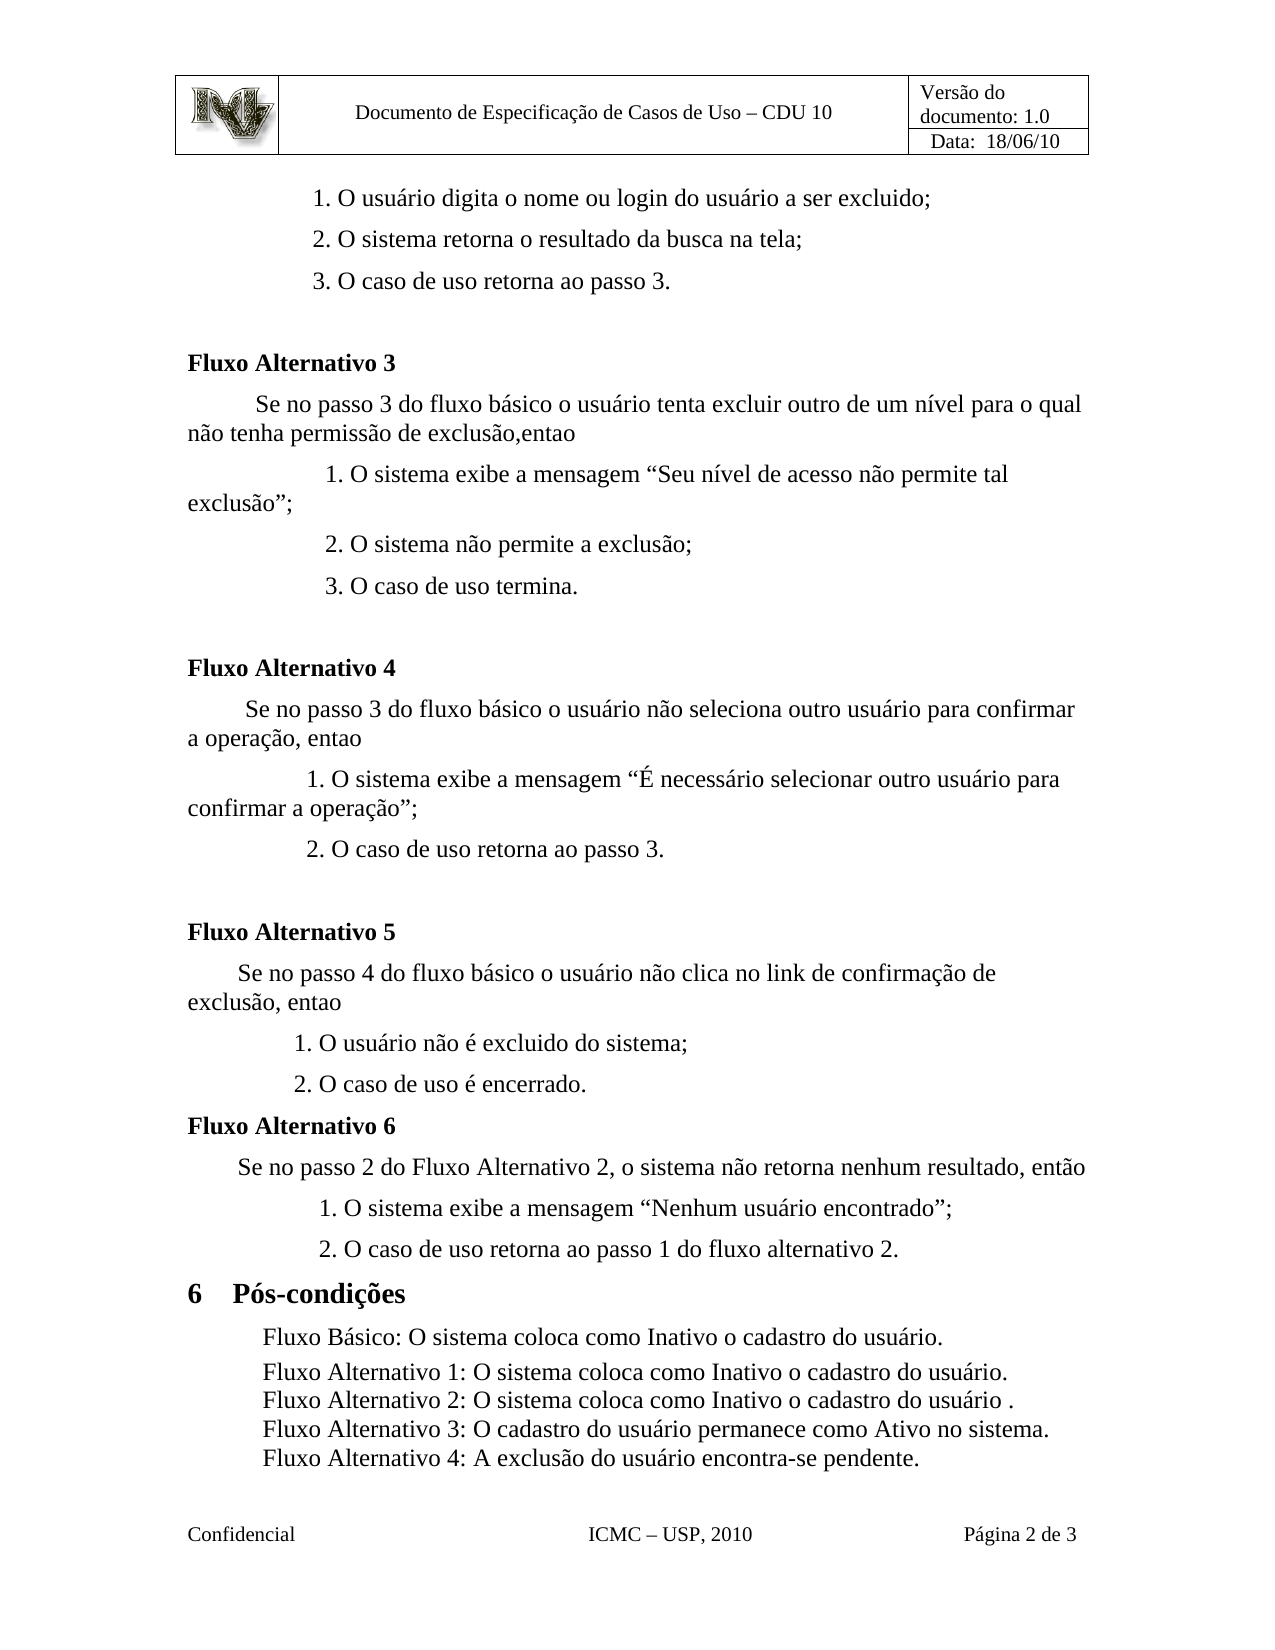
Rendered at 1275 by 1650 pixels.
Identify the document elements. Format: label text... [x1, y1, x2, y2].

list 2. O caso de uso retorna ao passo 1 do fluxo alternativo 2. [187, 1234, 1087, 1263]
list 3. O caso de uso termina. [187, 571, 1087, 599]
list 1. O usuário digita o nome ou login do usuário a ser excluido; [187, 183, 1087, 212]
list Fluxo Alternativo 5 [187, 917, 1087, 946]
list 2. O caso de uso é encerrado. [187, 1069, 1087, 1098]
list Se no passo 2 do Fluxo Alternativo 2, o sistema não retorna nenhum resultado, então [187, 1152, 1087, 1181]
list 1. O sistema exibe a mensagem “É necessário selecionar outro usuário para confirmar a operação”; [187, 764, 1087, 822]
list 2. O sistema retorna o resultado da busca na tela; [187, 224, 1087, 253]
text Fluxo Alternativo 2: O sistema coloca como Inativo o cadastro do usuário . [187, 1386, 1087, 1414]
list 1. O sistema exibe a mensagem “Seu nível de acesso não permite tal exclusão”; [187, 459, 1087, 517]
text Fluxo Alternativo 3: O cadastro do usuário permanece como Ativo no sistema. [187, 1414, 1087, 1443]
text 3. O caso de uso retorna ao passo 3. [187, 266, 1087, 294]
list Se no passo 3 do fluxo básico o usuário não seleciona outro usuário para confirmar a operação, entao [187, 694, 1087, 752]
list Se no passo 4 do fluxo básico o usuário não clica no link de confirmação de exclusão, entao [187, 958, 1087, 1016]
picture [186, 76, 277, 151]
list 1. O usuário não é excluido do sistema; [187, 1028, 1087, 1057]
subtitle Pós-condições [187, 1276, 1087, 1309]
list Se no passo 3 do fluxo básico o usuário tenta excluir outro de um nível para o qual não tenha permissão de exclusão,entao [187, 389, 1087, 447]
list Fluxo Alternativo 3 [187, 348, 1087, 377]
list 1. O sistema exibe a mensagem “Nenhum usuário encontrado”; [187, 1193, 1087, 1222]
subtitle Fluxo Básico: O sistema coloca como Inativo o cadastro do usuário. [187, 1322, 1087, 1351]
list Fluxo Alternativo 6 [187, 1111, 1087, 1139]
text Fluxo Alternativo 4: A exclusão do usuário encontra-se pendente. [187, 1443, 1087, 1472]
list 2. O caso de uso retorna ao passo 3. [187, 834, 1087, 863]
text Fluxo Alternativo 1: O sistema coloca como Inativo o cadastro do usuário. [187, 1357, 1087, 1386]
list Fluxo Alternativo 4 [187, 653, 1087, 682]
list 2. O sistema não permite a exclusão; [187, 529, 1087, 558]
